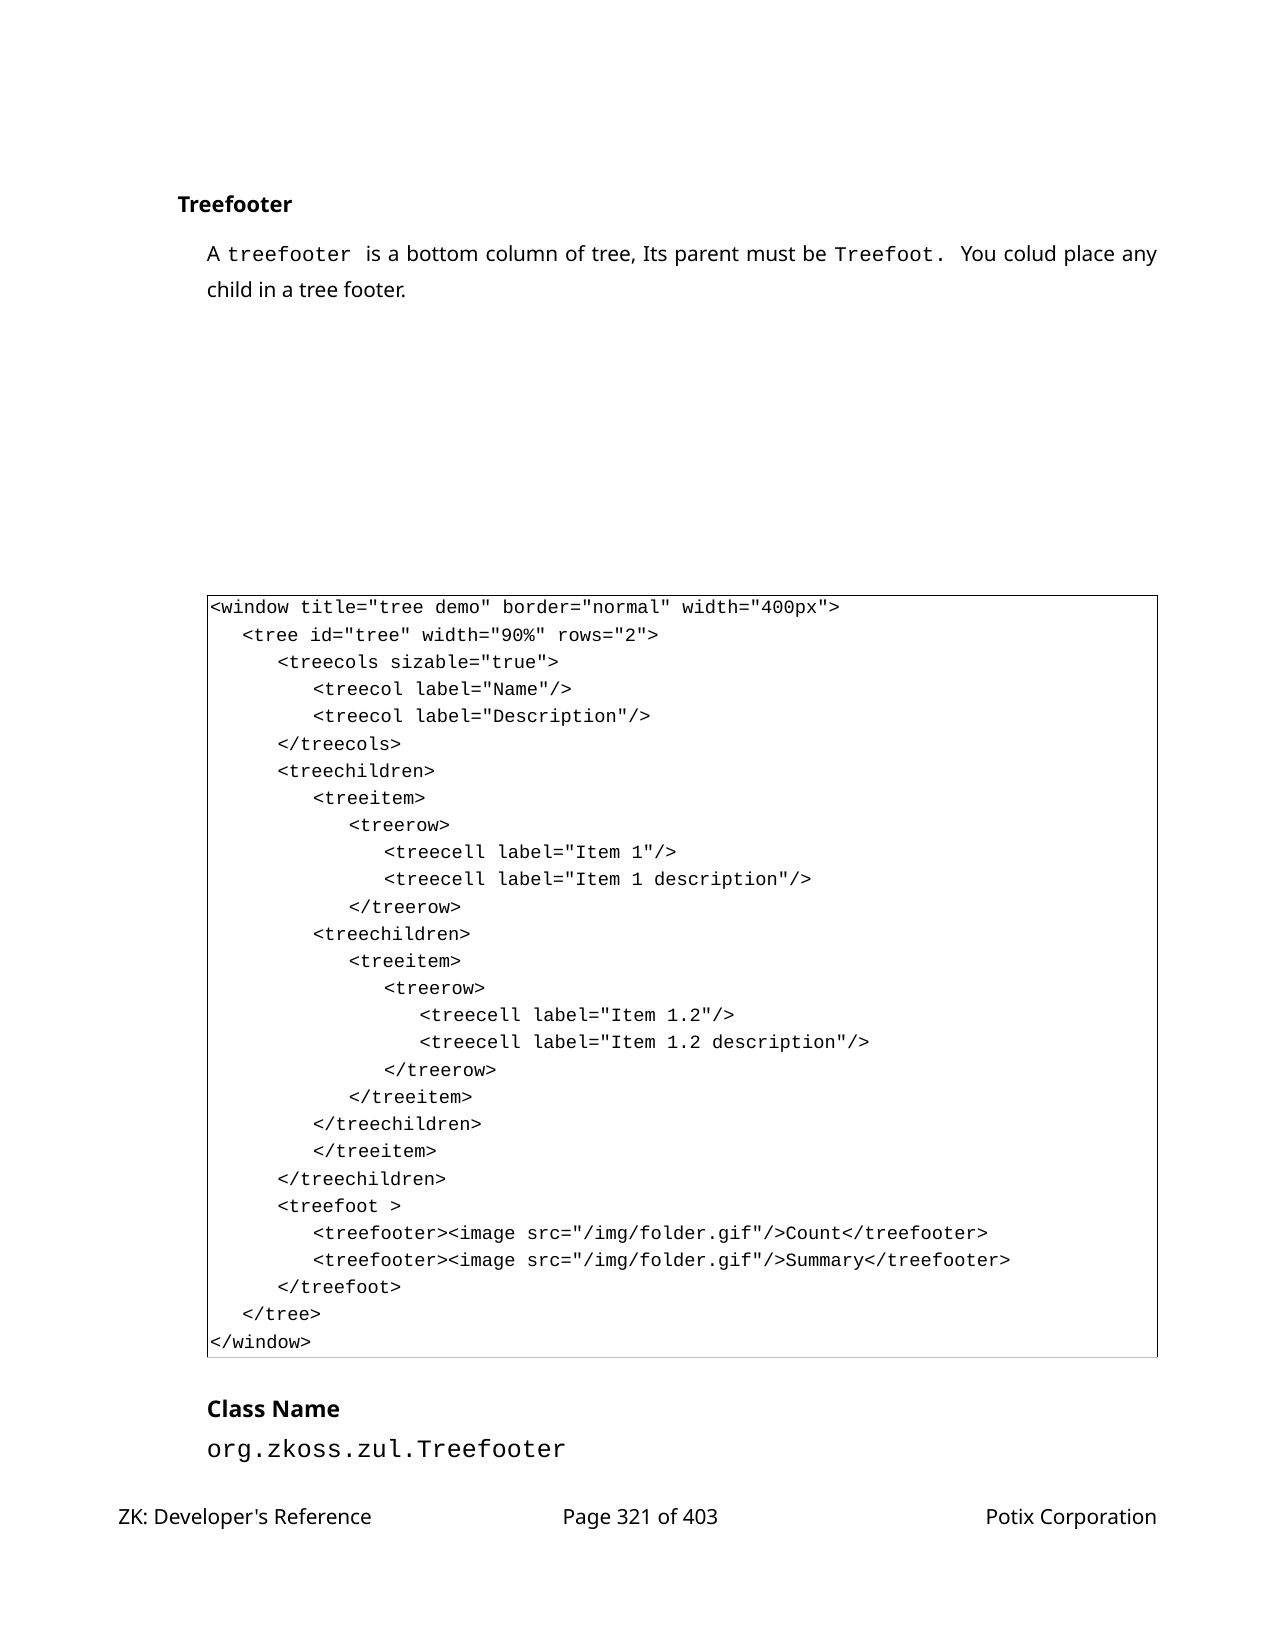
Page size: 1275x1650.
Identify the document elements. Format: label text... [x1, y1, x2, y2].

text <treecol label="Description"/> [208, 704, 1157, 728]
text </treerow> [208, 894, 1157, 919]
text <tree id="tree" width="90%" rows="2"> [208, 623, 1157, 647]
text <treefooter><image src="/img/folder.gif"/>Summary</treefooter> [208, 1248, 1157, 1272]
text <window title="tree demo" border="normal" width="400px"> [208, 596, 1157, 620]
text </treechildren> [208, 1112, 1157, 1136]
text <treecell label="Item 1.2"/> [208, 1003, 1157, 1027]
text <treefooter><image src="/img/folder.gif"/>Count</treefooter> [208, 1221, 1157, 1245]
text <treerow> [208, 976, 1157, 1000]
text <treeitem> [208, 786, 1157, 810]
text org.zkoss.zul.Treefooter [207, 1437, 1157, 1465]
text </treerow> [208, 1058, 1157, 1082]
text <treefoot > [208, 1193, 1157, 1218]
text </treeitem> [208, 1085, 1157, 1109]
text <treerow> [208, 813, 1157, 837]
text <treecol label="Name"/> [208, 677, 1157, 701]
text </treeitem> [208, 1139, 1157, 1163]
text <treechildren> [208, 758, 1157, 783]
text <treeitem> [208, 949, 1157, 973]
text </treecols> [208, 731, 1157, 756]
text </treefoot> [208, 1275, 1157, 1299]
text <treechildren> [208, 922, 1157, 946]
text <treecell label="Item 1.2 description"/> [208, 1030, 1157, 1055]
text </tree> [208, 1302, 1157, 1327]
text <treecols sizable="true"> [208, 650, 1157, 674]
subtitle Treefooter [177, 189, 1157, 219]
subtitle Class Name [207, 1393, 1157, 1425]
text </treechildren> [208, 1166, 1157, 1191]
text <treecell label="Item 1"/> [208, 840, 1157, 864]
text <treecell label="Item 1 description"/> [208, 867, 1157, 892]
text A treefooter is a bottom column of tree, Its parent must be Treefoot. You colud place any child in a tree footer. [207, 239, 1157, 303]
text </window> [208, 1329, 1157, 1357]
